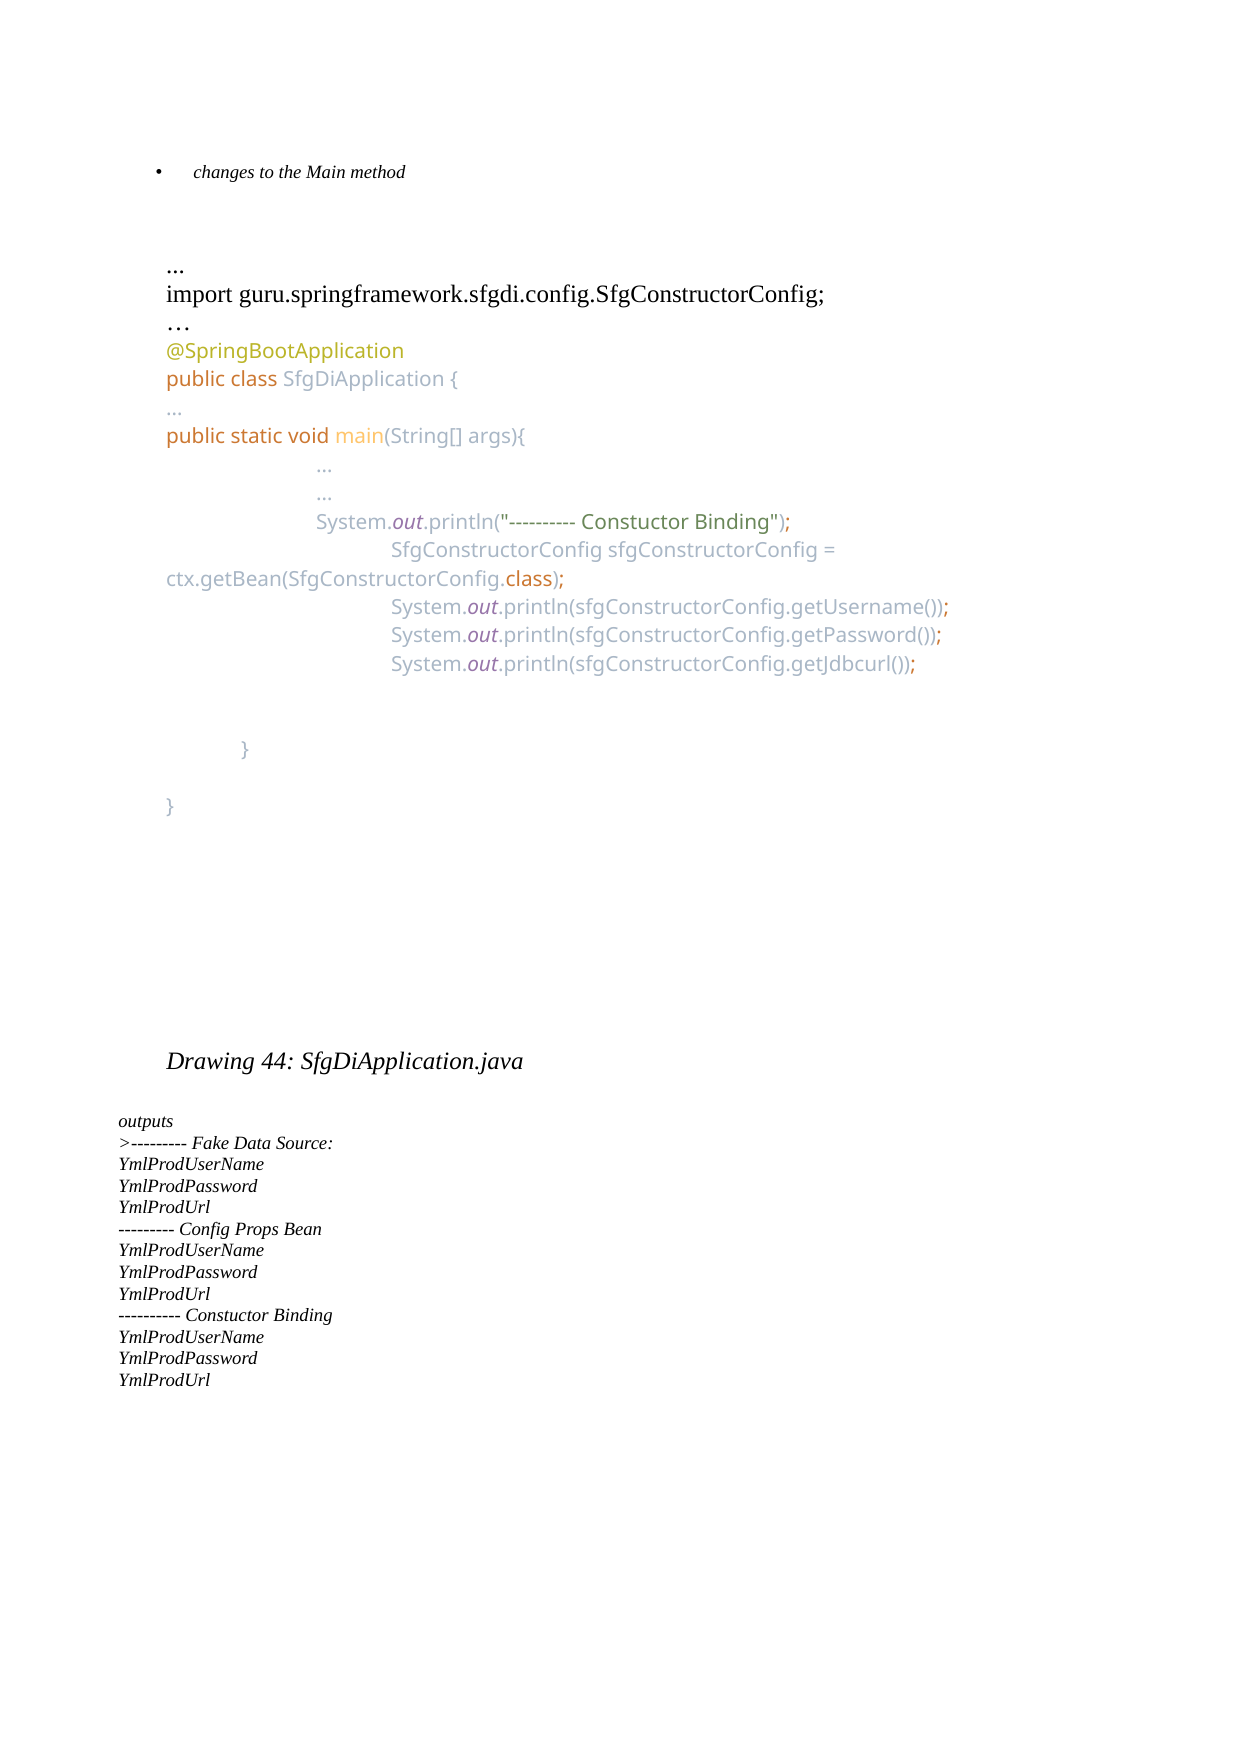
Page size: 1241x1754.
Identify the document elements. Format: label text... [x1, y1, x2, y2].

text YmlProdUserName [118, 1239, 1122, 1261]
text YmlProdPassword [118, 1175, 1122, 1196]
text YmlProdPassword [118, 1261, 1122, 1282]
text >--------- Fake Data Source: [118, 1132, 1122, 1153]
list changes to the Main method [156, 161, 1122, 183]
text YmlProdUrl [118, 1369, 1122, 1390]
text YmlProdUrl [118, 1196, 1122, 1218]
text --------- Config Props Bean [118, 1218, 1122, 1239]
text YmlProdUrl [118, 1282, 1122, 1304]
text YmlProdUserName [118, 1326, 1122, 1347]
text outputs [118, 1110, 1122, 1132]
text YmlProdPassword [118, 1347, 1122, 1369]
text ---------- Constuctor Binding [118, 1304, 1122, 1326]
text Drawing 44: SfgDiApplication.java [166, 262, 1078, 1074]
text YmlProdUserName [118, 1153, 1122, 1175]
